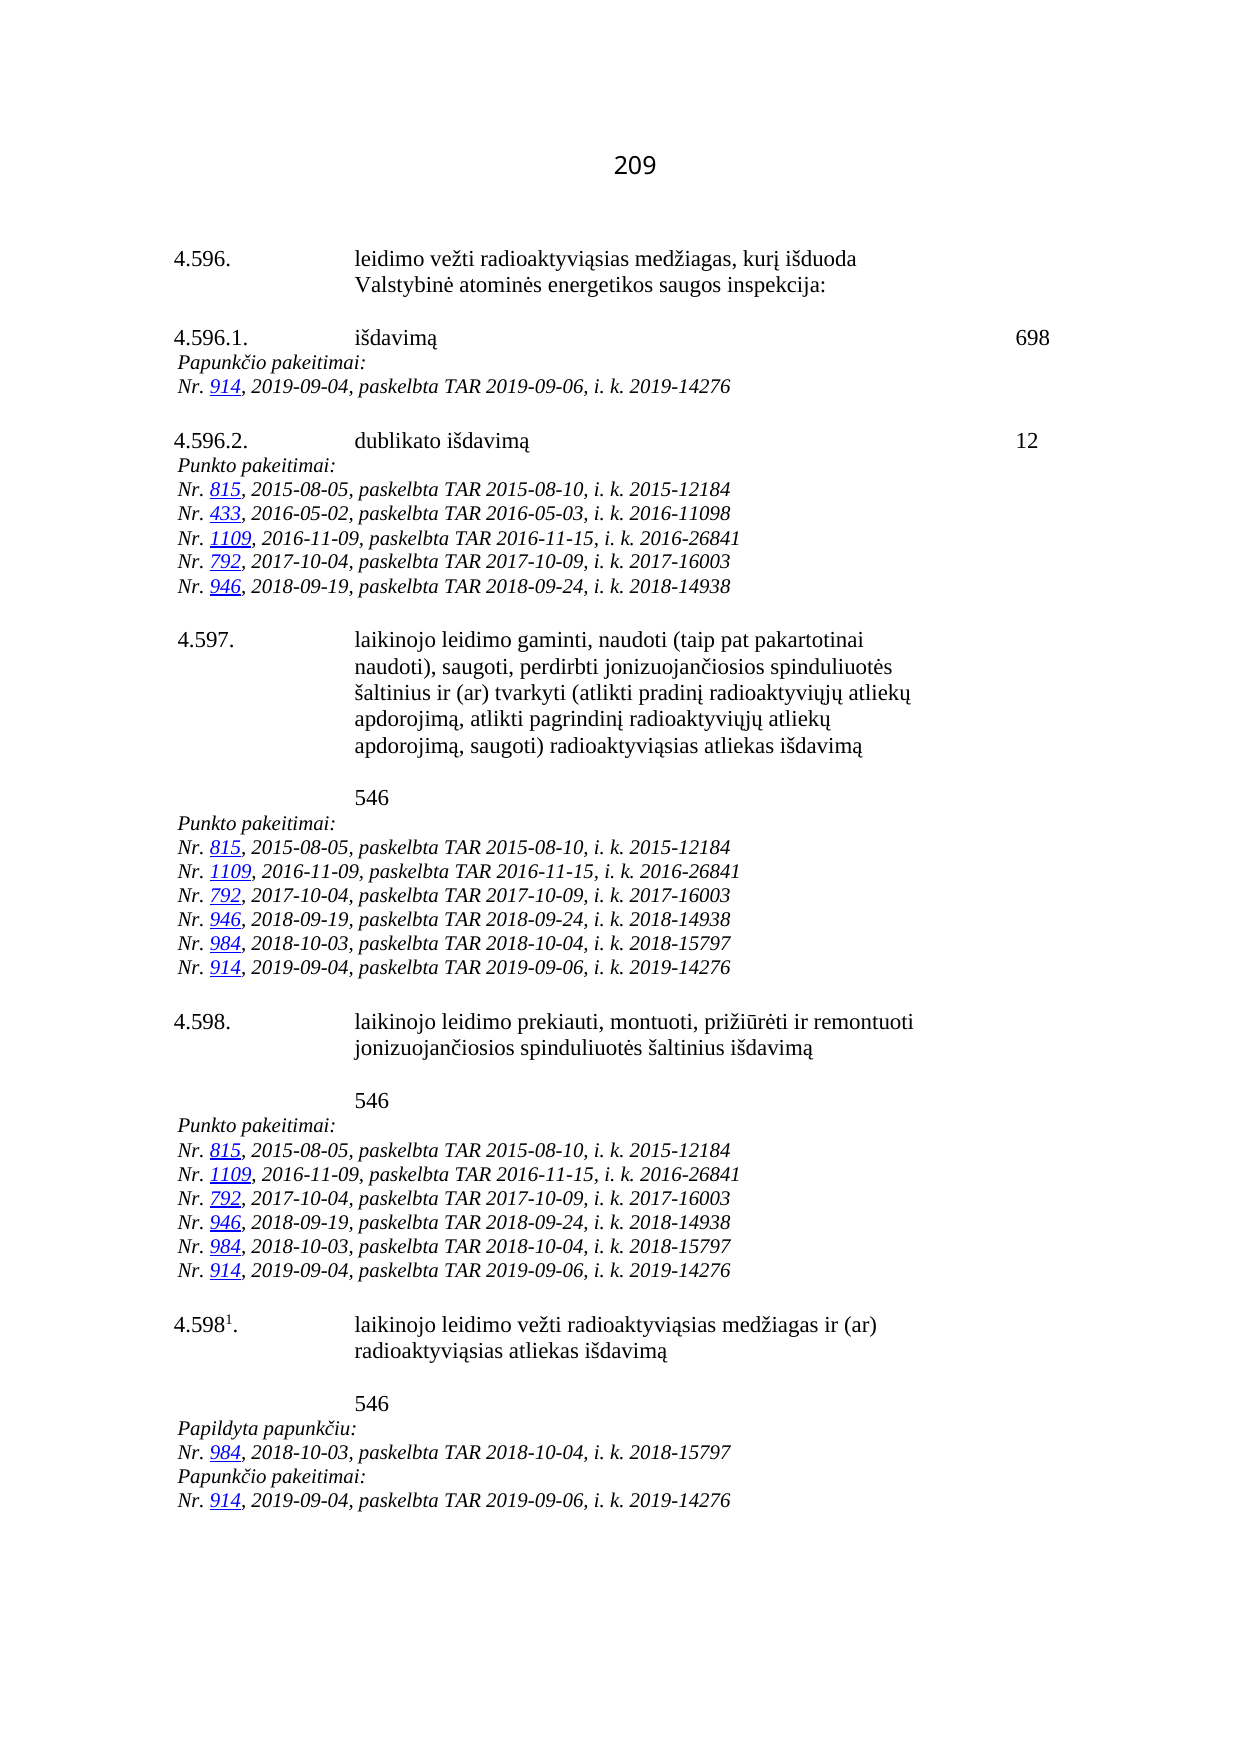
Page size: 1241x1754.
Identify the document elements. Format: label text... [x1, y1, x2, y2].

text Punkto pakeitimai: [177, 453, 1093, 477]
text Nr. 815, 2015-08-05, paskelbta TAR 2015-08-10, i. k. 2015-12184 [177, 1137, 1093, 1162]
text Nr. 946, 2018-09-19, paskelbta TAR 2018-09-24, i. k. 2018-14938 [177, 1210, 1093, 1234]
text Punkto pakeitimai: [177, 811, 1093, 835]
text Nr. 984, 2018-10-03, paskelbta TAR 2018-10-04, i. k. 2018-15797 [177, 1234, 1093, 1258]
text Nr. 984, 2018-10-03, paskelbta TAR 2018-10-04, i. k. 2018-15797 [177, 1440, 1093, 1464]
text Nr. 815, 2015-08-05, paskelbta TAR 2015-08-10, i. k. 2015-12184 [177, 477, 1093, 501]
text 4.596.1. išdavimą 698 [174, 324, 1093, 350]
text Nr. 946, 2018-09-19, paskelbta TAR 2018-09-24, i. k. 2018-14938 [177, 573, 1093, 598]
text Nr. 914, 2019-09-04, paskelbta TAR 2019-09-06, i. k. 2019-14276 [177, 1258, 1093, 1282]
text 4.597. laikinojo leidimo gaminti, naudoti (taip pat pakartotinai naudoti), saugoti, perdirbti jonizuojančiosios spinduliuotės šaltinius ir (ar) tvarkyti (atlikti pradinį radioaktyviųjų atliekų apdorojimą, atlikti pagrindinį radioaktyviųjų atliekų apdorojimą, saugoti) radioaktyviąsias atliekas išdavimą 546 [177, 626, 945, 811]
text 4.596. leidimo vežti radioaktyviąsias medžiagas, kurį išduoda Valstybinė atominės energetikos saugos inspekcija: [174, 244, 945, 324]
text Nr. 815, 2015-08-05, paskelbta TAR 2015-08-10, i. k. 2015-12184 [177, 835, 1093, 859]
text Nr. 792, 2017-10-04, paskelbta TAR 2017-10-09, i. k. 2017-16003 [177, 883, 1093, 907]
text Nr. 792, 2017-10-04, paskelbta TAR 2017-10-09, i. k. 2017-16003 [177, 549, 1093, 573]
text Nr. 1109, 2016-11-09, paskelbta TAR 2016-11-15, i. k. 2016-26841 [177, 859, 1093, 883]
text Nr. 984, 2018-10-03, paskelbta TAR 2018-10-04, i. k. 2018-15797 [177, 931, 1093, 955]
text Nr. 433, 2016-05-02, paskelbta TAR 2016-05-03, i. k. 2016-11098 [177, 501, 1093, 525]
text Nr. 914, 2019-09-04, paskelbta TAR 2019-09-06, i. k. 2019-14276 [177, 374, 1093, 398]
text Papildyta papunkčiu: [177, 1416, 1093, 1440]
text 4.5981. laikinojo leidimo vežti radioaktyviąsias medžiagas ir (ar) radioaktyviąsias atliekas išdavimą 546 [174, 1311, 945, 1416]
text 4.598. laikinojo leidimo prekiauti, montuoti, prižiūrėti ir remontuoti jonizuojančiosios spinduliuotės šaltinius išdavimą 546 [174, 1008, 945, 1113]
text Nr. 914, 2019-09-04, paskelbta TAR 2019-09-06, i. k. 2019-14276 [177, 1488, 1093, 1512]
text Punkto pakeitimai: [177, 1113, 1093, 1137]
text 4.596.2. dublikato išdavimą 12 [174, 427, 1093, 453]
text Nr. 1109, 2016-11-09, paskelbta TAR 2016-11-15, i. k. 2016-26841 [177, 1162, 1093, 1186]
text Nr. 914, 2019-09-04, paskelbta TAR 2019-09-06, i. k. 2019-14276 [177, 955, 1093, 979]
text Nr. 792, 2017-10-04, paskelbta TAR 2017-10-09, i. k. 2017-16003 [177, 1186, 1093, 1210]
text Nr. 946, 2018-09-19, paskelbta TAR 2018-09-24, i. k. 2018-14938 [177, 907, 1093, 931]
text Papunkčio pakeitimai: [177, 350, 1093, 374]
text Nr. 1109, 2016-11-09, paskelbta TAR 2016-11-15, i. k. 2016-26841 [177, 525, 1093, 549]
text Papunkčio pakeitimai: [177, 1464, 1093, 1488]
